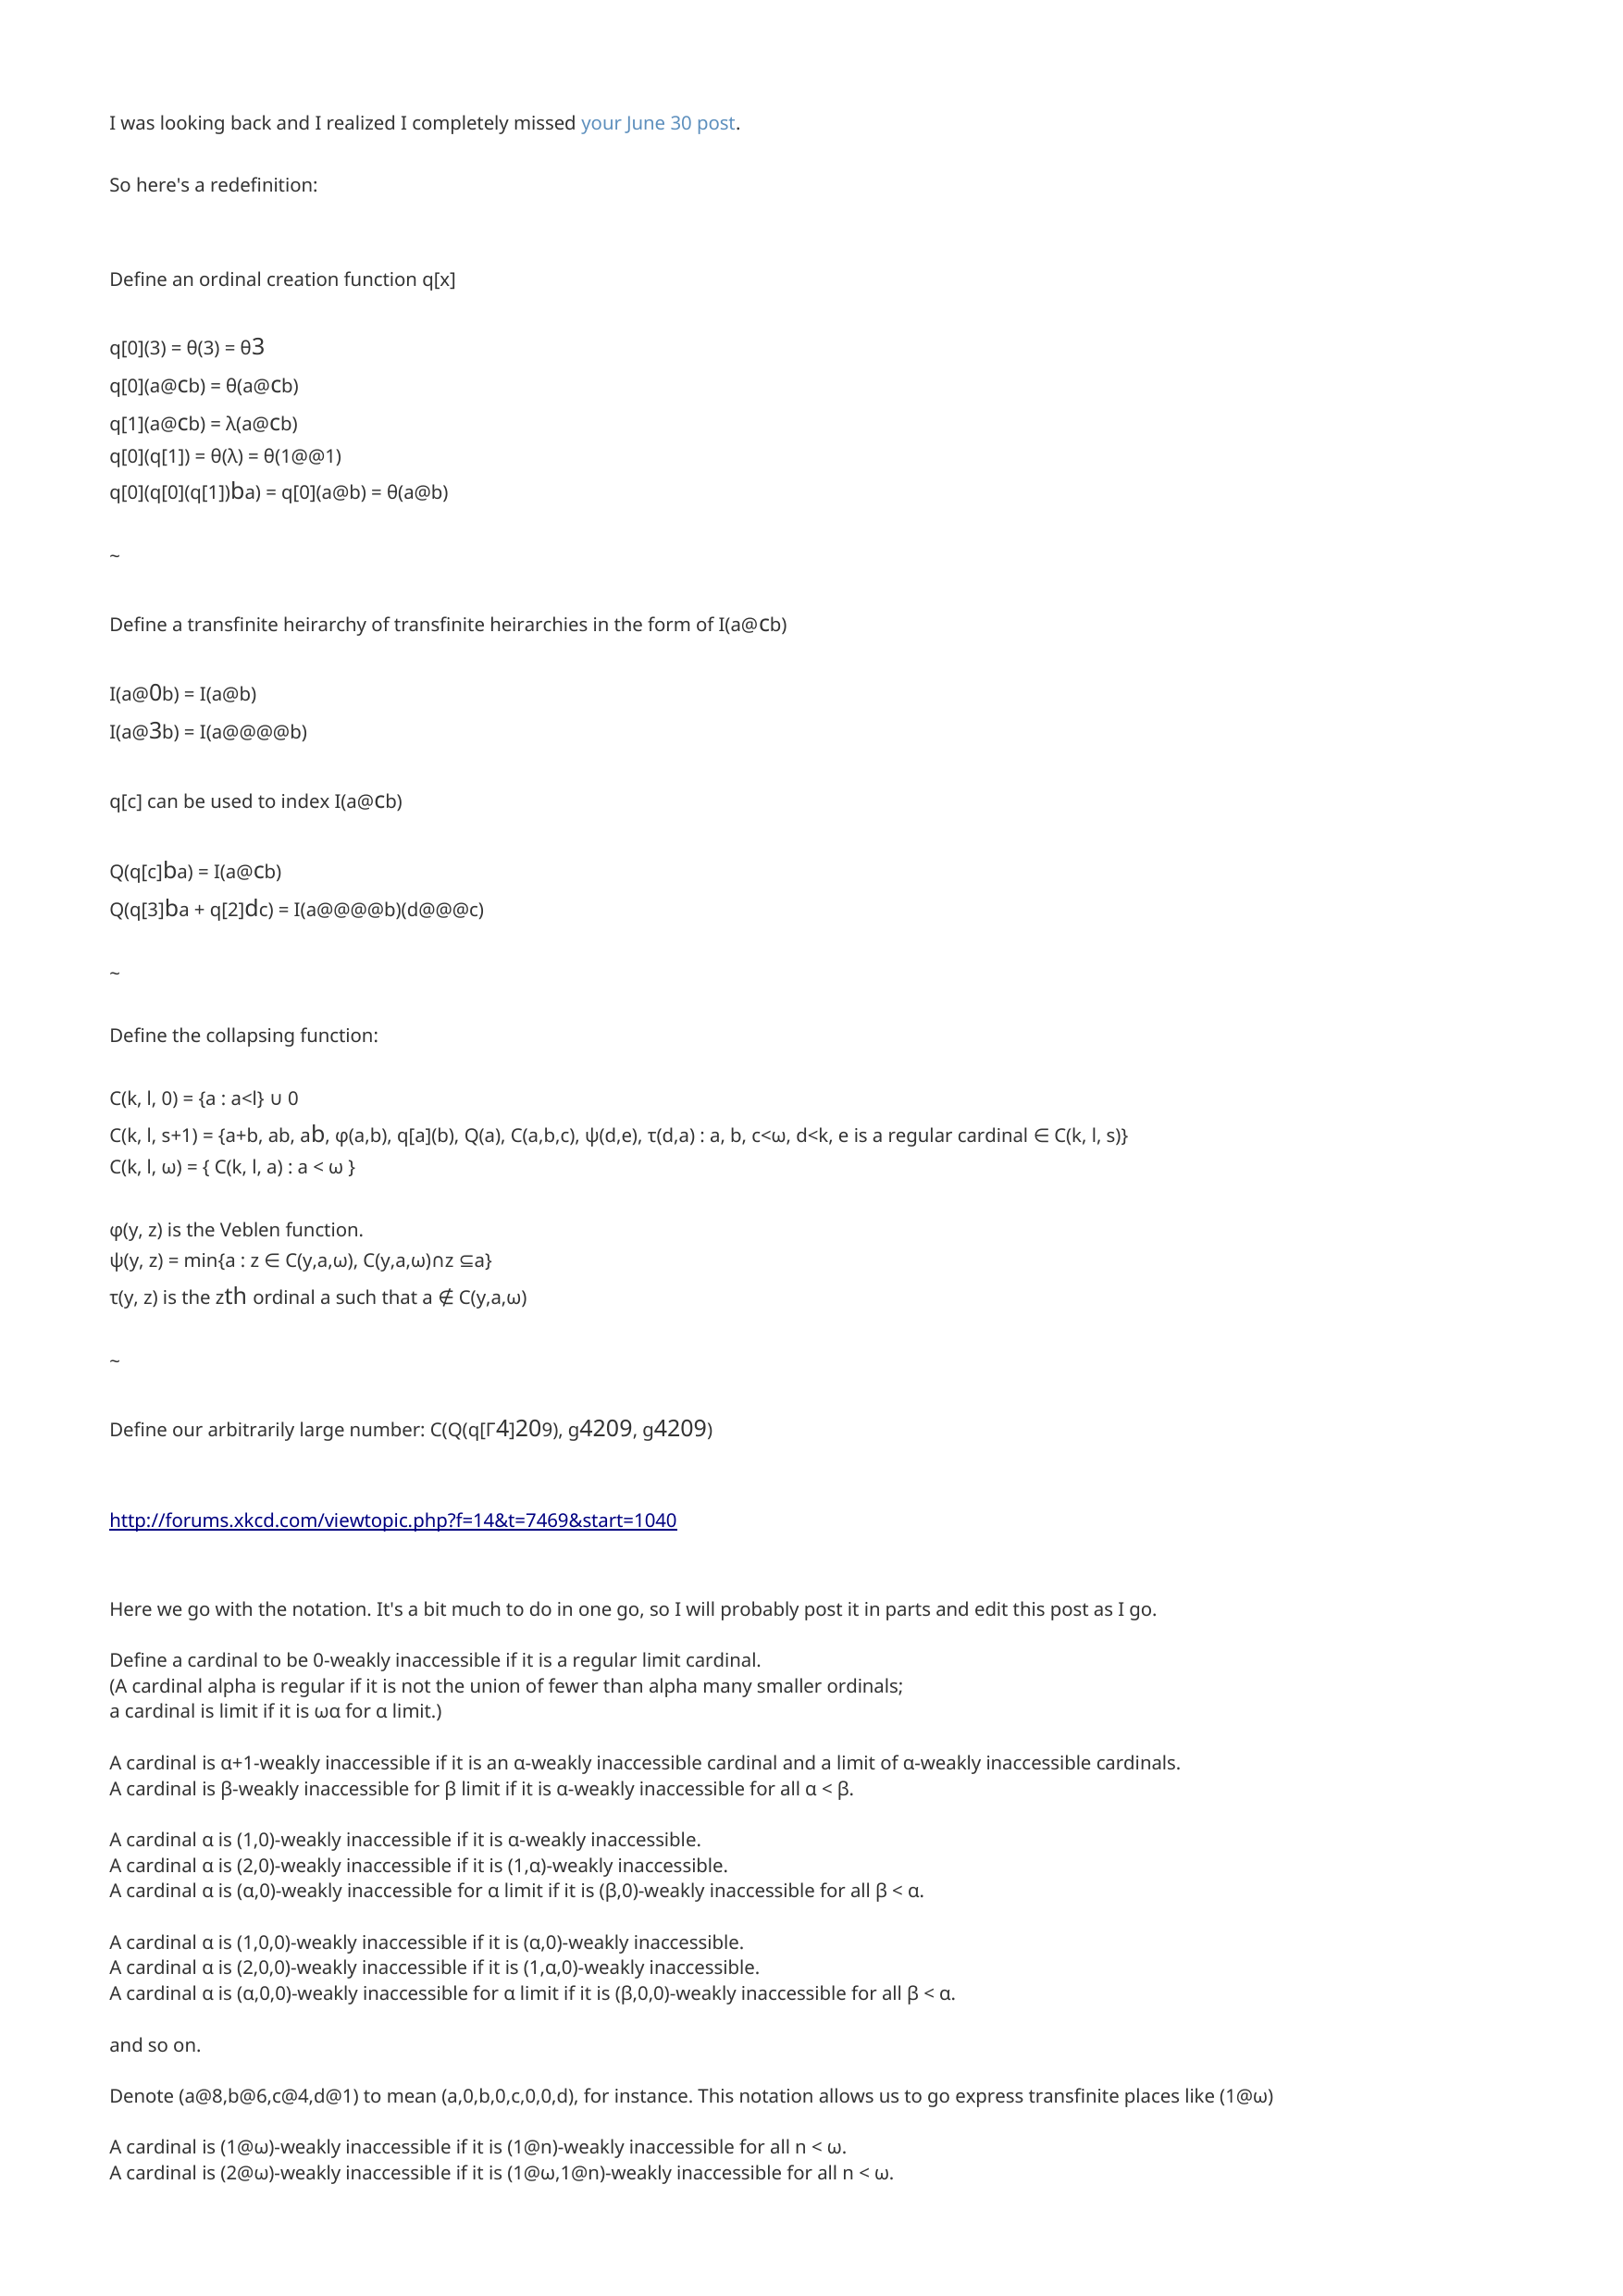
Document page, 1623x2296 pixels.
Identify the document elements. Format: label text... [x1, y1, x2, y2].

text I was looking back and I realized I completely missed your June 30 post. So here's a redefinition: Define an ordinal creation function q[x] q[0](3) = θ(3) = θ3 q[0](a@cb) = θ(a@cb) q[1](a@cb) = λ(a@cb) q[0](q[1]) = θ(λ) = θ(1@@1) q[0](q[0](q[1])ba) = q[0](a@b) = θ(a@b) ~ Define a transfinite heirarchy of transfinite heirarchies in the form of I(a@cb) I(a@0b) = I(a@b) I(a@3b) = I(a@@@@b) q[c] can be used to index I(a@cb) Q(q[c]ba) = I(a@cb) Q(q[3]ba + q[2]dc) = I(a@@@@b)(d@@@c) ~ Define the collapsing function: C(k, l, 0) = {a : a<l} ∪ 0 C(k, l, s+1) = {a+b, ab, ab, φ(a,b), q[a](b), Q(a), C(a,b,c), ψ(d,e), τ(d,a) : a, b, c<ω, d<k, e is a regular cardinal ∈ C(k, l, s)} C(k, l, ω) = { C(k, l, a) : a < ω } φ(y, z) is the Veblen function. ψ(y, z) = min{a : z ∈ C(y,a,ω), C(y,a,ω)∩z ⊆a} τ(y, z) is the zth ordinal a such that a ∉ C(y,a,ω) ~ Define our arbitrarily large number: C(Q(q[Γ4]209), g4209, g4209) [109, 109, 1514, 1443]
text http://forums.xkcd.com/viewtopic.php?f=14&t=7469&start=1040 [109, 1507, 1514, 1533]
text Here we go with the notation. It's a bit much to do in one go, so I will probably post it in parts and edit this post as I go. Define a cardinal to be 0-weakly inaccessible if it is a regular limit cardinal. (A cardinal alpha is regular if it is not the union of fewer than alpha many smaller ordinals; a cardinal is limit if it is ωα for α limit.) A cardinal is α+1-weakly inaccessible if it is an α-weakly inaccessible cardinal and a limit of α-weakly inaccessible cardinals. A cardinal is β-weakly inaccessible for β limit if it is α-weakly inaccessible for all α < β. A cardinal α is (1,0)-weakly inaccessible if it is α-weakly inaccessible. A cardinal α is (2,0)-weakly inaccessible if it is (1,α)-weakly inaccessible. A cardinal α is (α,0)-weakly inaccessible for α limit if it is (β,0)-weakly inaccessible for all β < α. A cardinal α is (1,0,0)-weakly inaccessible if it is (α,0)-weakly inaccessible. A cardinal α is (2,0,0)-weakly inaccessible if it is (1,α,0)-weakly inaccessible. A cardinal α is (α,0,0)-weakly inaccessible for α limit if it is (β,0,0)-weakly inaccessible for all β < α. and so on. Denote (a@8,b@6,c@4,d@1) to mean (a,0,b,0,c,0,0,d), for instance. This notation allows us to go express transfinite places like (1@ω) A cardinal is (1@ω)-weakly inaccessible if it is (1@n)-weakly inaccessible for all n < ω. A cardinal is (2@ω)-weakly inaccessible if it is (1@ω,1@n)-weakly inaccessible for all n < ω. [109, 1595, 1514, 2185]
